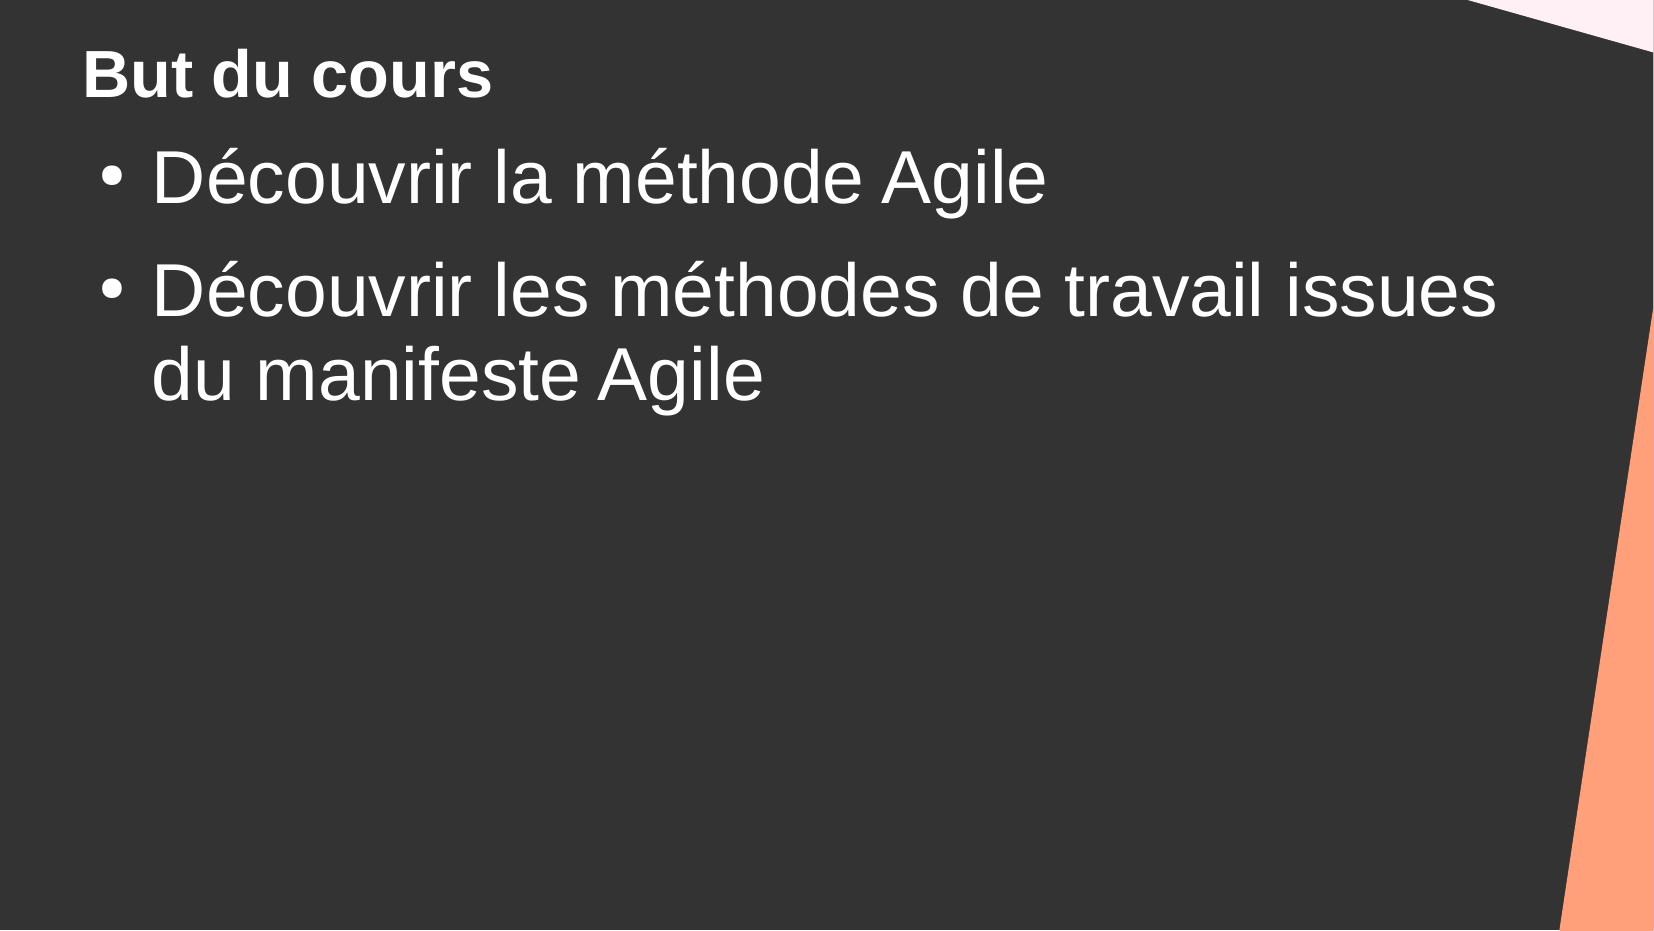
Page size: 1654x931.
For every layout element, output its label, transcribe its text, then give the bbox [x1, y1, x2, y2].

text_box [1467, 0, 1654, 53]
text_box [1559, 302, 1654, 931]
list Découvrir la méthode Agile Découvrir les méthodes de travail issues du manifeste Agile [80, 135, 1560, 762]
title But du cours [82, 37, 1571, 122]
